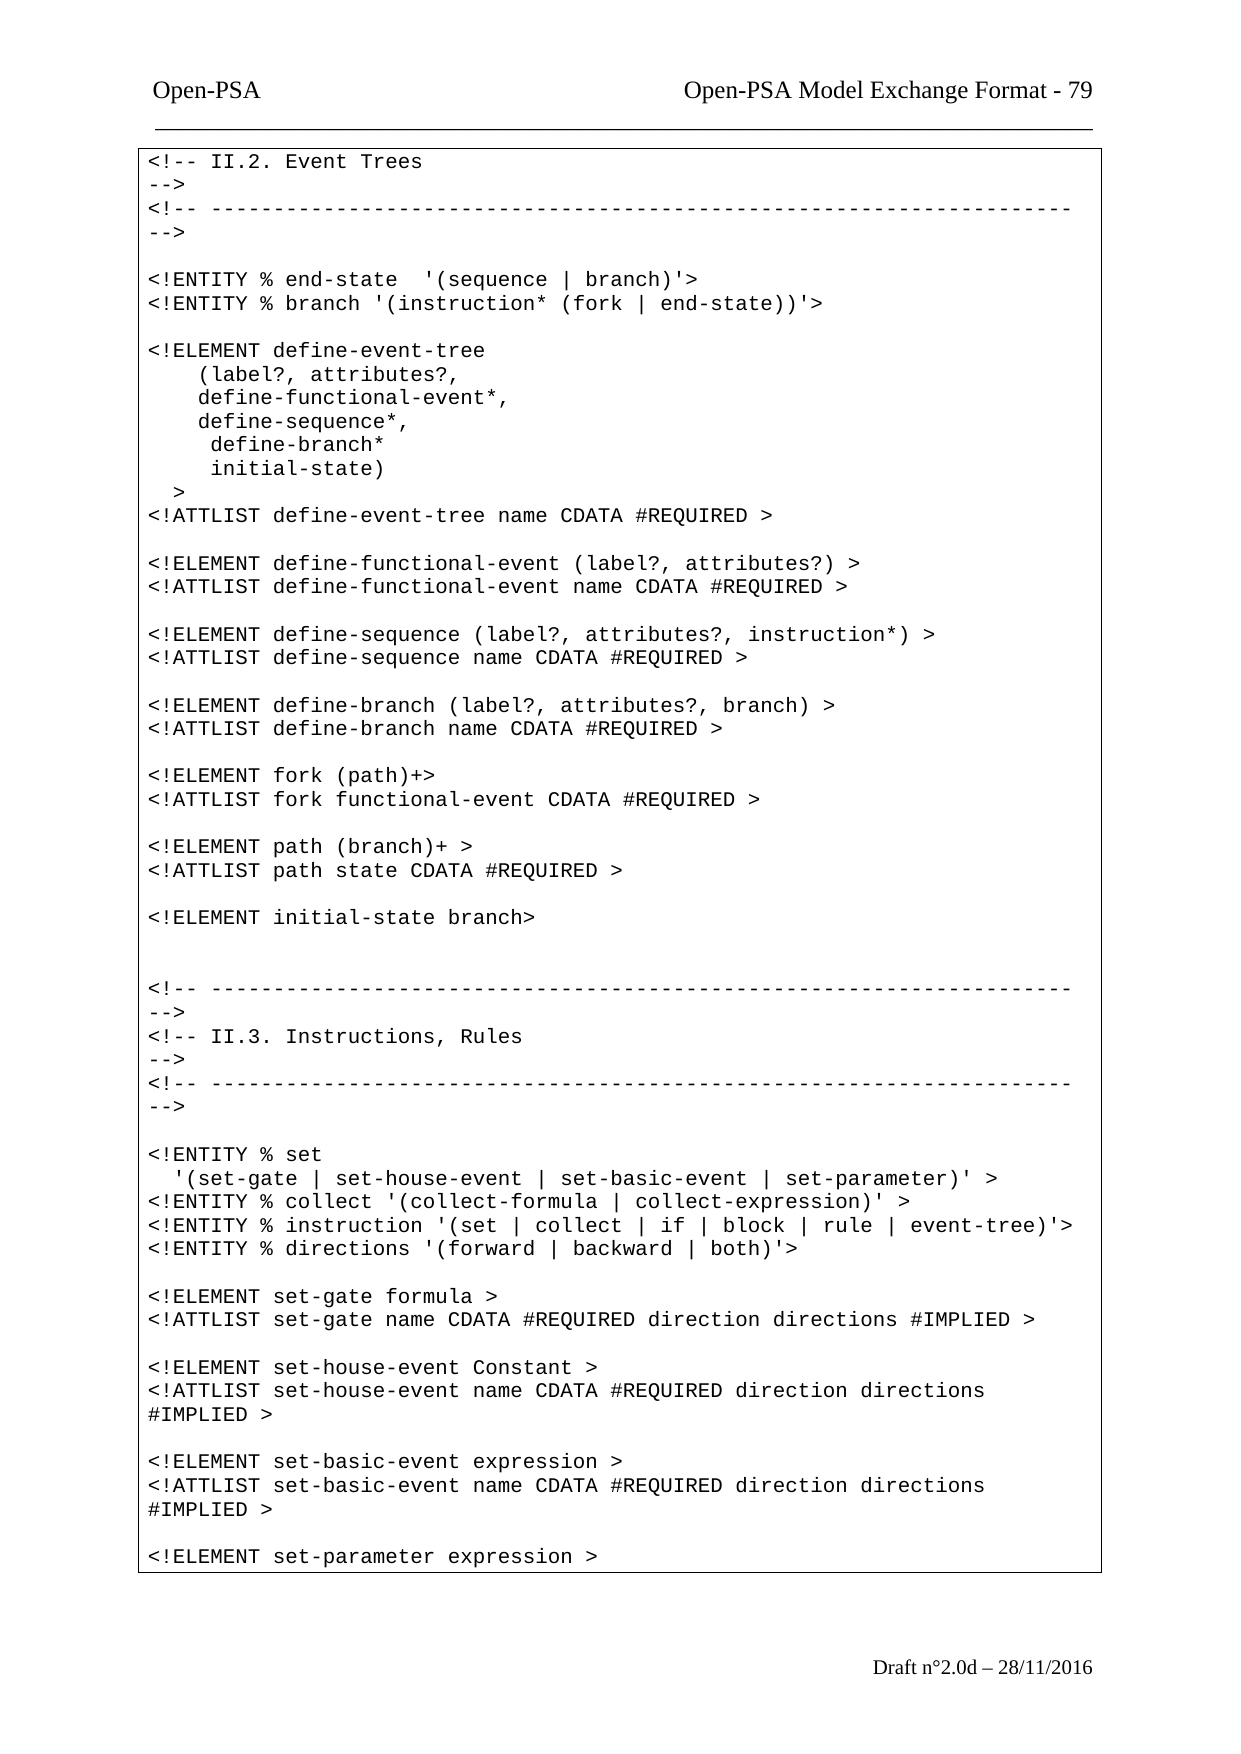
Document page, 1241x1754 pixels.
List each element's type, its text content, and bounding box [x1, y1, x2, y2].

text <!ENTITY % instruction '(set | collect | if | block | rule | event-tree)'> [148, 1215, 1093, 1238]
text <!ATTLIST set-gate name CDATA #REQUIRED direction directions #IMPLIED > [148, 1309, 1093, 1333]
text <!ATTLIST set-house-event name CDATA #REQUIRED direction directions #IMPLIED > [148, 1380, 1093, 1428]
text <!-- --------------------------------------------------------------------- --> [148, 198, 1093, 245]
text <!ELEMENT set-gate formula > [148, 1286, 1093, 1309]
text <!ELEMENT fork (path)+> [148, 766, 1093, 789]
text (label?, attributes?, [148, 363, 1093, 387]
text > [148, 482, 1093, 505]
text <!ENTITY % end-state '(sequence | branch)'> [148, 269, 1093, 293]
text <!ENTITY % directions '(forward | backward | both)'> [148, 1238, 1093, 1262]
text define-sequence*, [148, 411, 1093, 434]
text <!ENTITY % collect '(collect-formula | collect-expression)' > [148, 1191, 1093, 1215]
text <!-- II.2. Event Trees --> [139, 149, 1101, 198]
text <!ENTITY % branch '(instruction* (fork | end-state))'> [148, 293, 1093, 316]
text <!ELEMENT set-house-event Constant > [148, 1357, 1093, 1380]
text <!ATTLIST define-functional-event name CDATA #REQUIRED > [148, 576, 1093, 600]
text <!ATTLIST define-event-tree name CDATA #REQUIRED > [148, 505, 1093, 529]
text '(set-gate | set-house-event | set-basic-event | set-parameter)' > [148, 1167, 1093, 1191]
text <!ELEMENT set-basic-event expression > [148, 1451, 1093, 1475]
text <!-- --------------------------------------------------------------------- --> [148, 978, 1093, 1026]
text <!ATTLIST define-branch name CDATA #REQUIRED > [148, 718, 1093, 742]
text <!ELEMENT path (branch)+ > [148, 836, 1093, 860]
text <!ELEMENT define-sequence (label?, attributes?, instruction*) > [148, 624, 1093, 647]
text <!-- II.3. Instructions, Rules --> [148, 1026, 1093, 1073]
text <!ENTITY % set [148, 1144, 1093, 1167]
text define-branch* [148, 434, 1093, 458]
text <!ELEMENT define-functional-event (label?, attributes?) > [148, 553, 1093, 576]
text <!ATTLIST path state CDATA #REQUIRED > [148, 860, 1093, 884]
text <!ELEMENT define-branch (label?, attributes?, branch) > [148, 694, 1093, 718]
text <!ATTLIST fork functional-event CDATA #REQUIRED > [148, 789, 1093, 813]
text <!ATTLIST define-sequence name CDATA #REQUIRED > [148, 647, 1093, 671]
text <!-- --------------------------------------------------------------------- --> [148, 1073, 1093, 1120]
text <!ELEMENT define-event-tree [148, 340, 1093, 363]
text <!ATTLIST set-basic-event name CDATA #REQUIRED direction directions #IMPLIED > [148, 1475, 1093, 1522]
text <!ELEMENT initial-state branch> [148, 907, 1093, 931]
text initial-state) [148, 458, 1093, 482]
text <!ELEMENT set-parameter expression > [139, 1543, 1101, 1572]
text define-functional-event*, [148, 387, 1093, 411]
